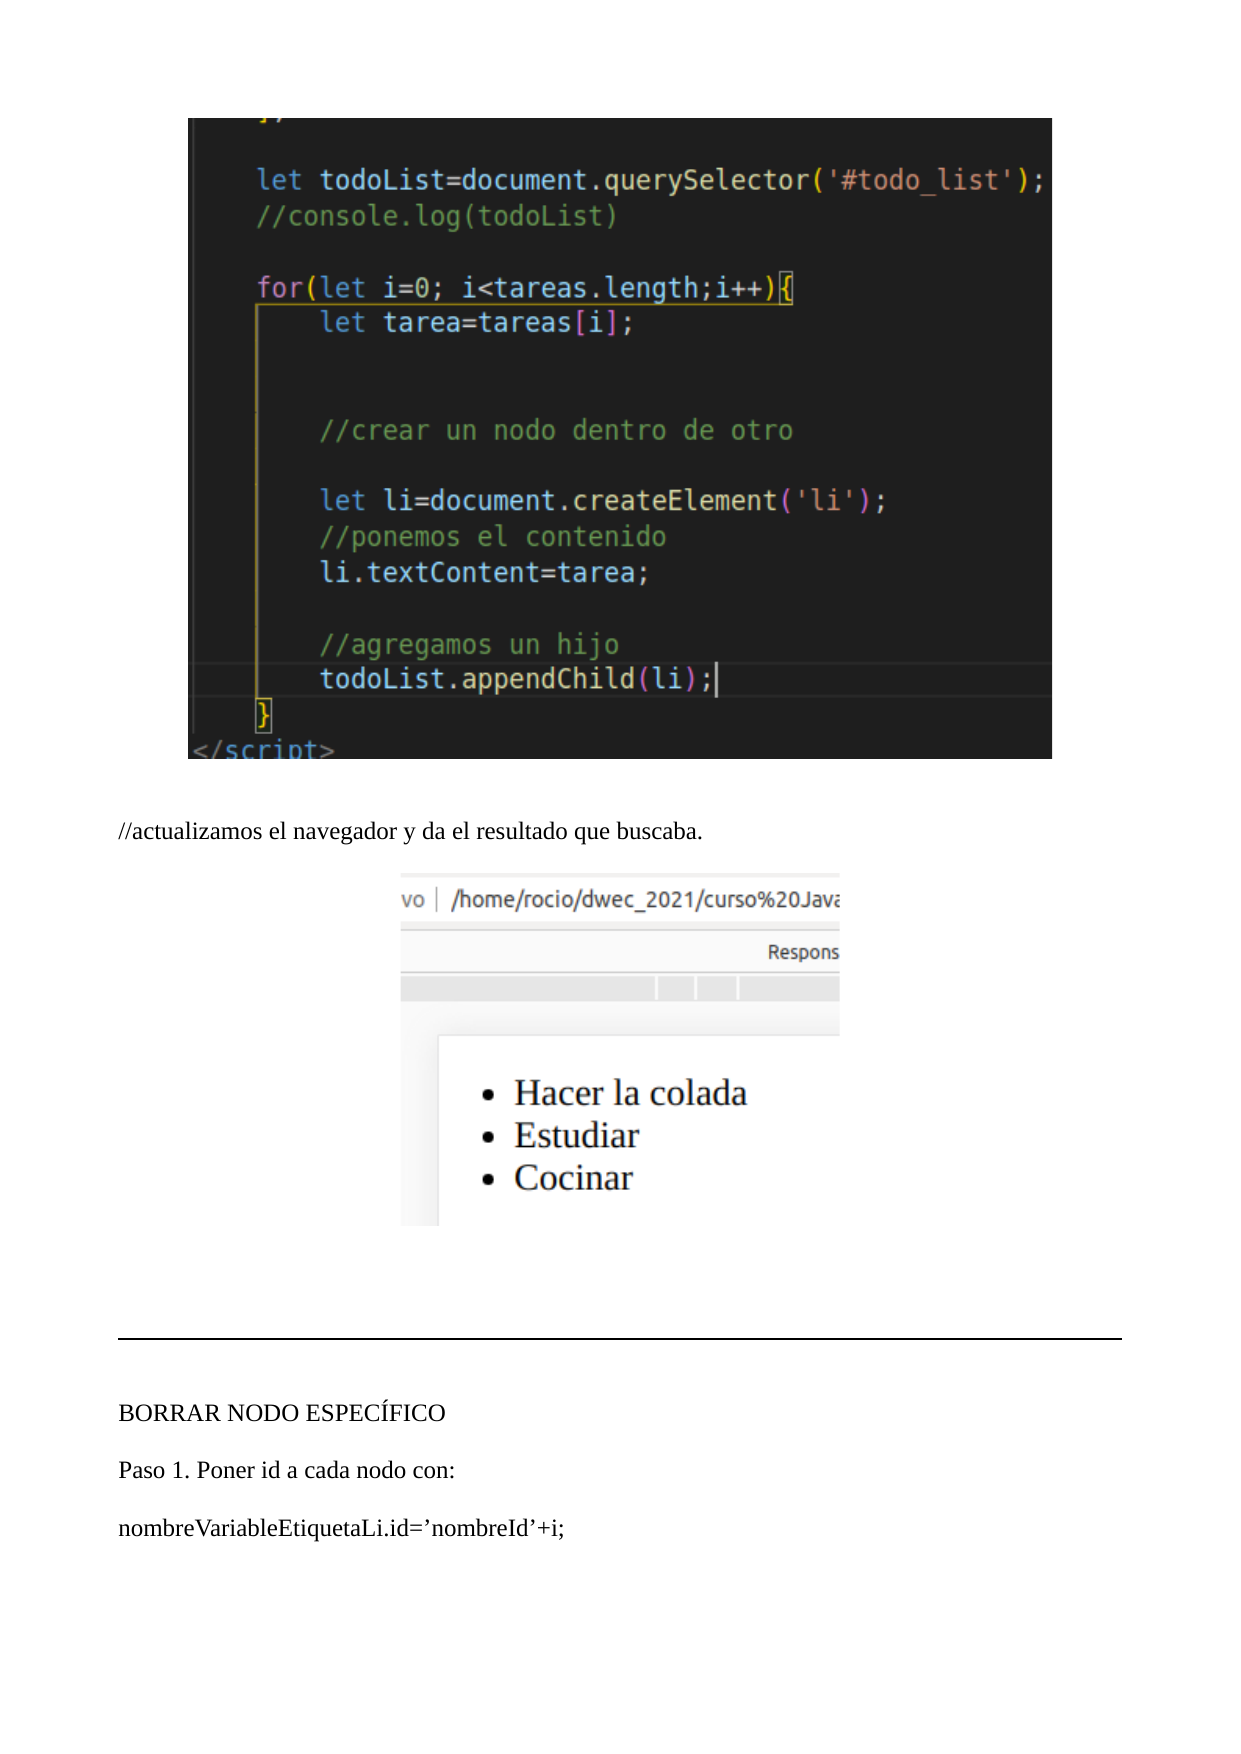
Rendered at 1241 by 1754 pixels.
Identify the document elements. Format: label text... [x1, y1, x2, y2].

picture [400, 873, 840, 1226]
picture [188, 118, 1053, 759]
text BORRAR NODO ESPECÍFICO [118, 1398, 1122, 1426]
text //actualizamos el navegador y da el resultado que buscaba. [118, 816, 1122, 845]
text nombreVariableEtiquetaLi.id=’nombreId’+i; [118, 1513, 1122, 1541]
text Paso 1. Poner id a cada nodo con: [118, 1455, 1122, 1484]
